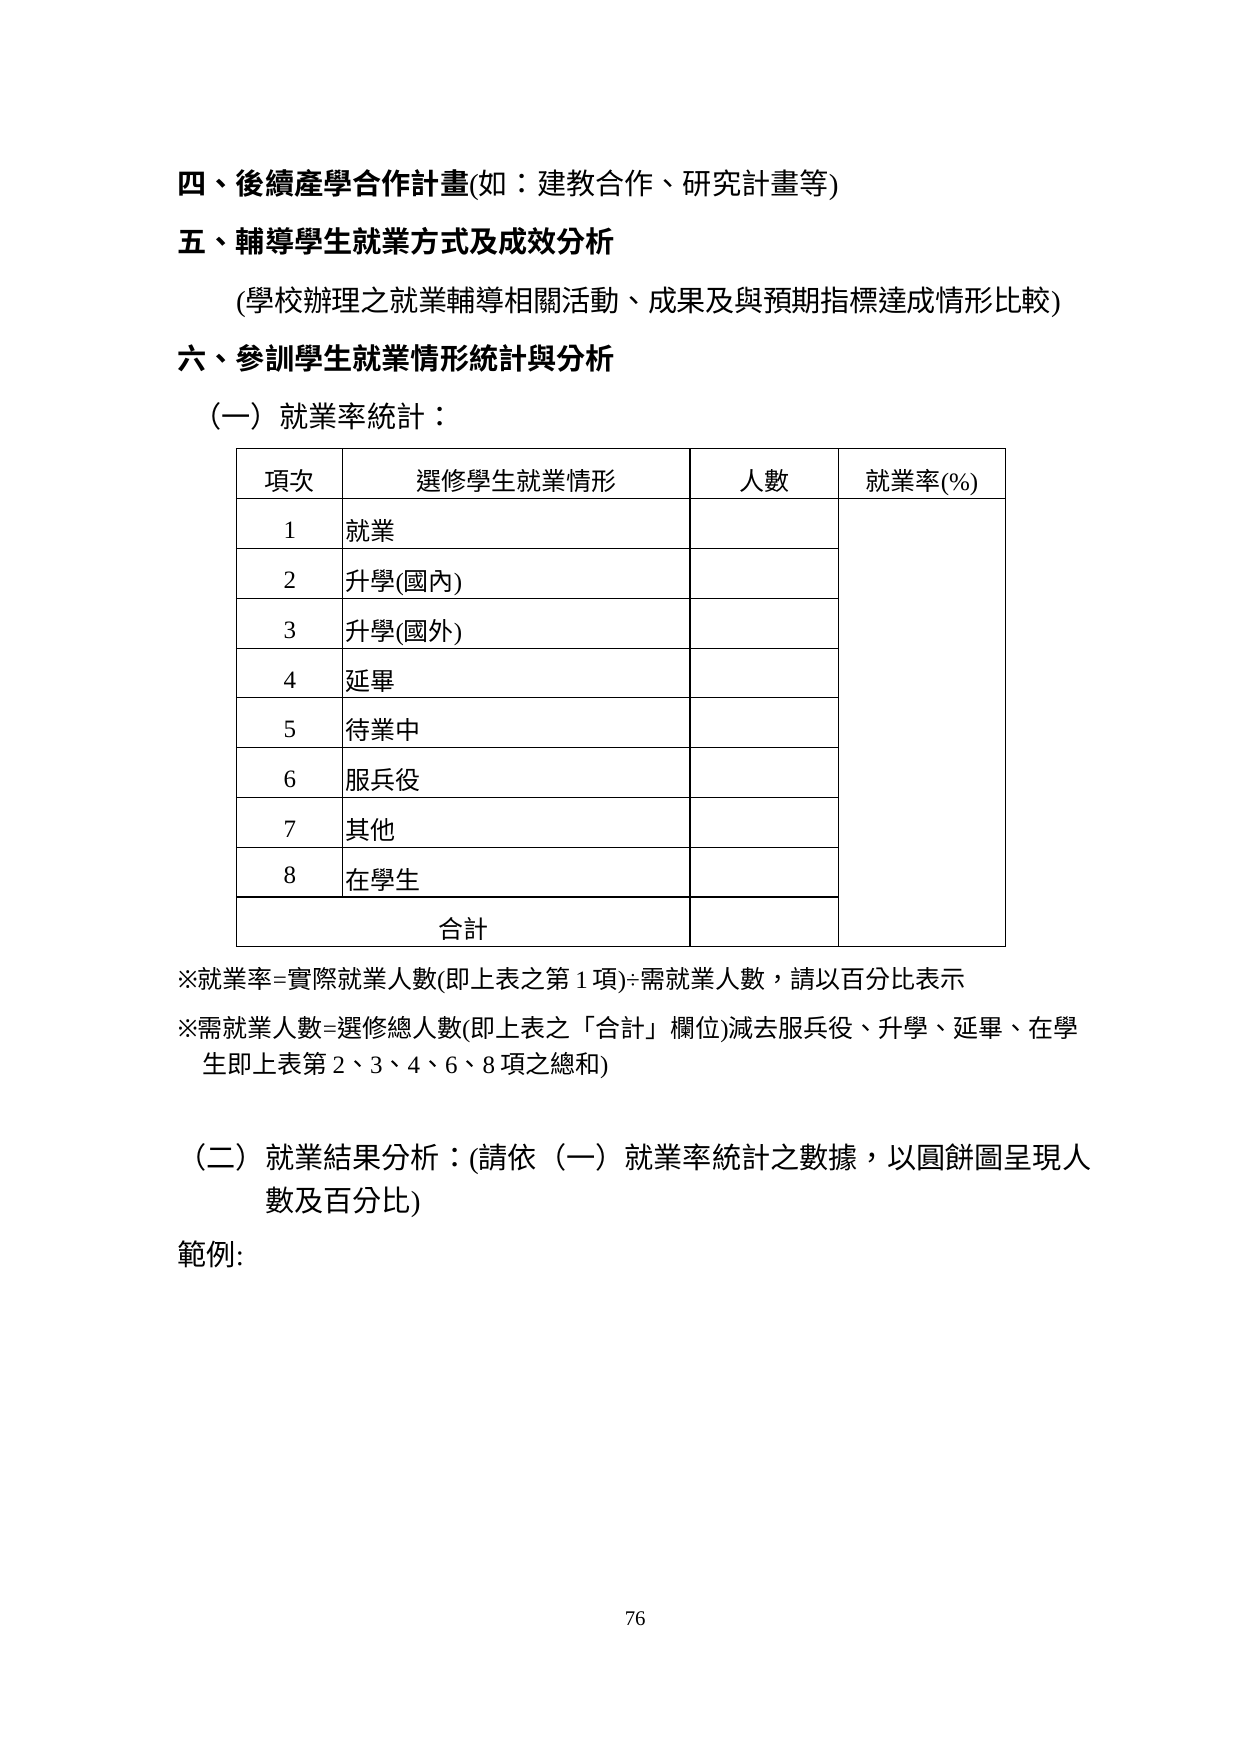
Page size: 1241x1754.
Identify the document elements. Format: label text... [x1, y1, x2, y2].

table_cell 3 [237, 599, 342, 647]
table_cell 7 [237, 798, 342, 847]
table_cell [691, 848, 838, 896]
text 四、後續產學合作計畫(如：建教合作、研究計畫等) [177, 148, 1092, 206]
table_cell 2 [237, 549, 342, 598]
table_cell 其他 [343, 798, 689, 847]
table_cell [691, 798, 838, 847]
table_cell 5 [237, 698, 342, 747]
text ※需就業人數=選修總人數(即上表之「合計」欄位)減去服兵役、升學、延畢、在學生即上表第2、3、4、6、8項之總和) [177, 1008, 1092, 1081]
table_cell 1 [237, 499, 342, 548]
table_cell 升學(國外) [343, 599, 689, 647]
text ※就業率=實際就業人數(即上表之第1項)÷需就業人數，請以百分比表示 [177, 960, 1092, 996]
table_cell 服兵役 [343, 748, 689, 797]
text （二）就業結果分析：(請依（一）就業率統計之數據，以圓餅圖呈現人數及百分比) [177, 1135, 1092, 1219]
table_cell 在學生 [343, 848, 689, 896]
table_cell 延畢 [343, 649, 689, 697]
text 六、參訓學生就業情形統計與分析 [177, 323, 1092, 381]
table_cell 升學(國內) [343, 549, 689, 598]
table_header 人數 [691, 449, 838, 498]
table_cell [691, 748, 838, 797]
table_header 就業率(%) [839, 449, 1005, 498]
text 五、輔導學生就業方式及成效分析 [177, 206, 1092, 264]
table_cell 合計 [237, 898, 689, 946]
table_cell [691, 499, 838, 548]
table_header 項次 [237, 449, 342, 498]
text （一）就業率統計： [177, 393, 1092, 436]
table_cell [691, 649, 838, 697]
table_cell 待業中 [343, 698, 689, 747]
table_cell [691, 898, 838, 946]
table_cell 8 [237, 848, 342, 896]
table_cell [839, 499, 1005, 946]
text 範例: [177, 1232, 1092, 1274]
text (學校辦理之就業輔導相關活動、成果及與預期指標達成情形比較) [236, 264, 1092, 323]
table_cell 4 [237, 649, 342, 697]
table_header 選修學生就業情形 [343, 449, 689, 498]
table_cell [691, 698, 838, 747]
table_cell [691, 549, 838, 598]
table_cell [691, 599, 838, 647]
table_cell 6 [237, 748, 342, 797]
table_cell 就業 [343, 499, 689, 548]
